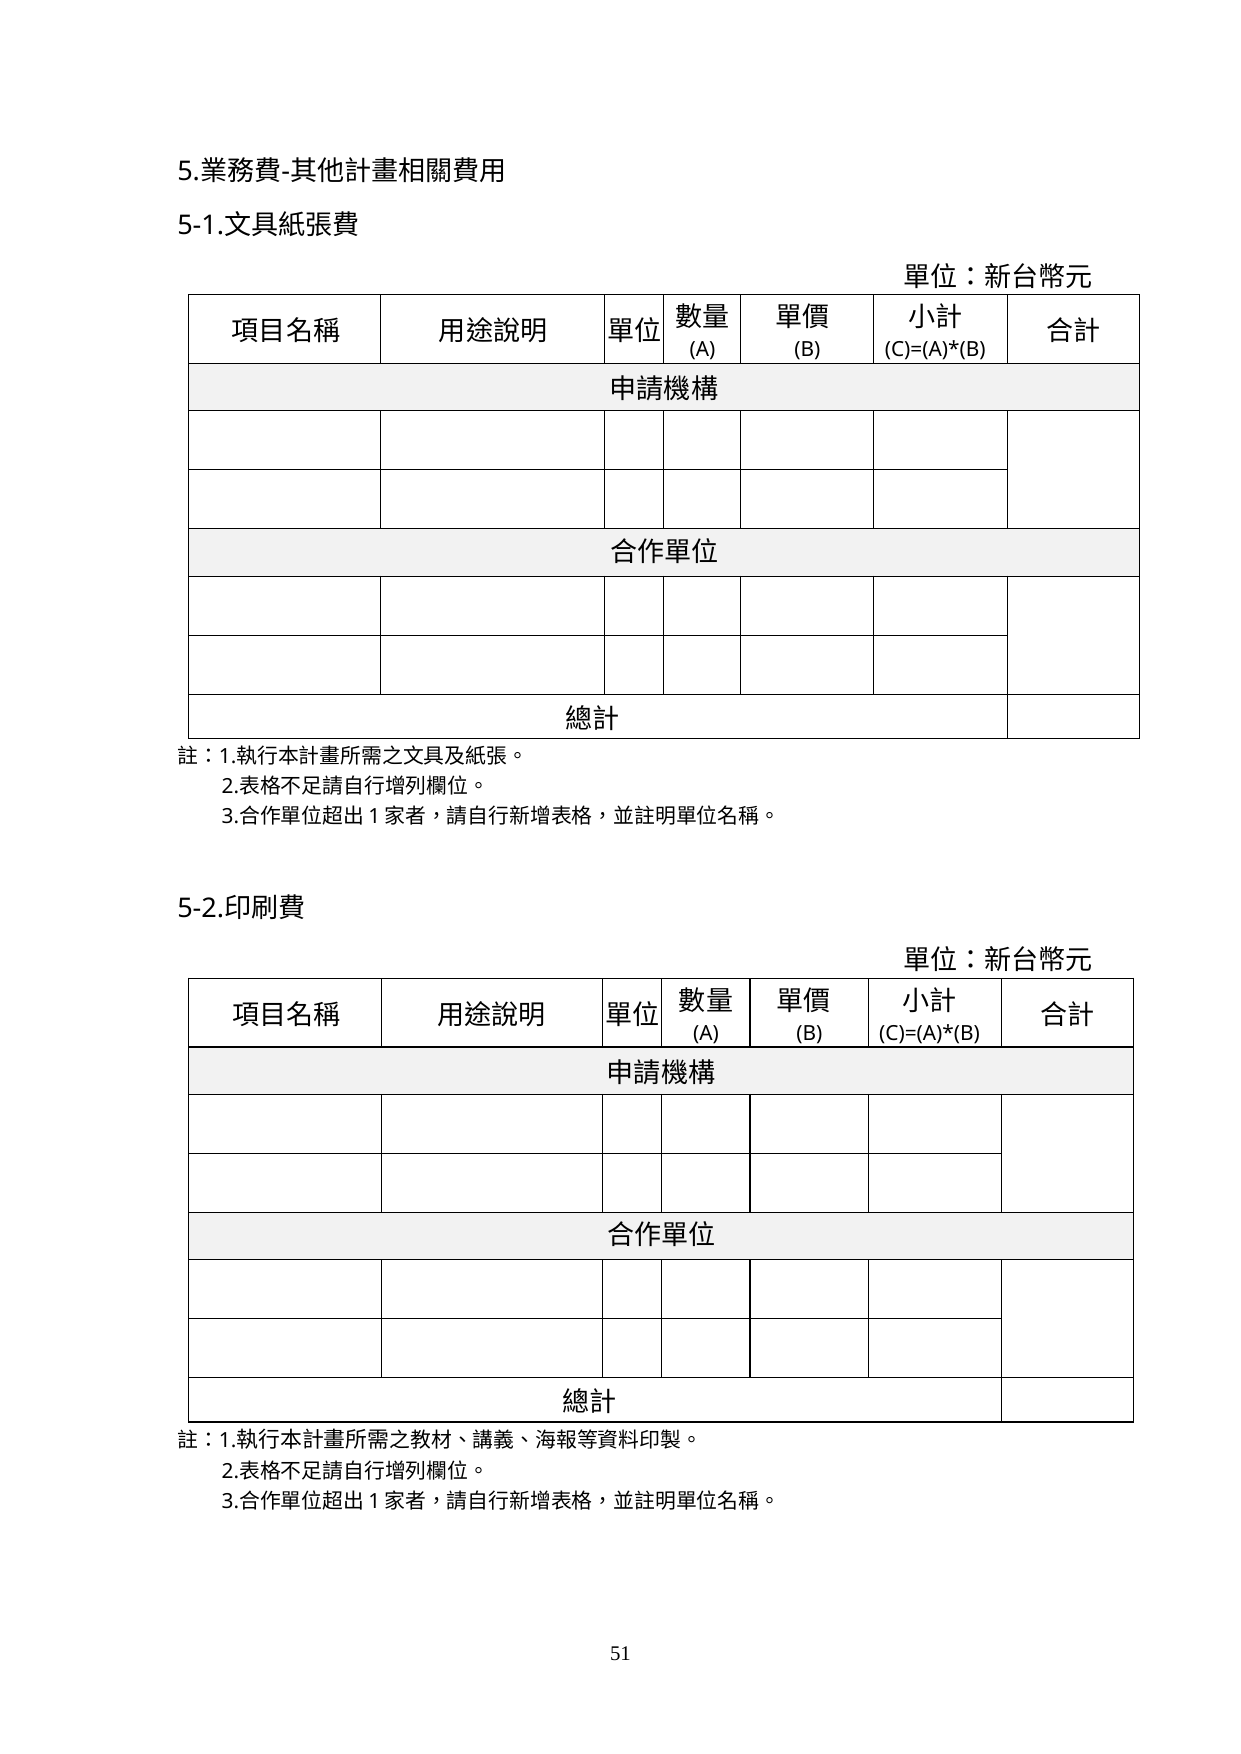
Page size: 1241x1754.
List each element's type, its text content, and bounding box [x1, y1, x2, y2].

table_cell 總計 [189, 1378, 1001, 1421]
text 5.業務費-其他計畫相關費用 [118, 147, 1122, 188]
text 2.表格不足請自行增列欄位。 [221, 769, 1122, 800]
table_cell 申請機構 [189, 1048, 1133, 1094]
table_cell [603, 1319, 661, 1377]
text 註：1.執行本計畫所需之文具及紙張。 [177, 739, 1122, 769]
table_cell [662, 1319, 749, 1377]
table_cell [189, 411, 380, 469]
table_cell [603, 1095, 661, 1153]
table_header 單位 [603, 979, 661, 1046]
table_cell [189, 470, 380, 528]
table_cell [664, 636, 740, 694]
table_cell [381, 636, 604, 694]
table_cell [381, 577, 604, 635]
table_cell [874, 470, 1007, 528]
table_cell [741, 636, 873, 694]
table_header 單位 [605, 295, 663, 363]
text 5-2.印刷費 [118, 884, 1122, 926]
table_header 項目名稱 [189, 295, 380, 363]
table_cell [741, 577, 873, 635]
table_cell [741, 411, 873, 469]
table_cell [605, 411, 663, 469]
text 2.表格不足請自行增列欄位。 [221, 1454, 1122, 1484]
table_cell [1002, 1260, 1133, 1377]
table_cell [189, 577, 380, 635]
table_cell [1008, 695, 1139, 738]
table_header 用途說明 [382, 979, 602, 1046]
table_cell [605, 577, 663, 635]
table_cell [874, 577, 1007, 635]
table_cell [189, 1319, 381, 1377]
table_cell [869, 1095, 1001, 1153]
table_cell [1008, 411, 1139, 528]
table_cell [382, 1260, 602, 1318]
table_cell [741, 470, 873, 528]
table_cell [189, 1095, 381, 1153]
table_cell [664, 577, 740, 635]
table_header 單價 (B) [741, 295, 873, 363]
table_header 小計 (C)=(A)*(B) [869, 979, 1001, 1046]
table_cell [751, 1095, 868, 1153]
table_header 數量 (A) [662, 979, 749, 1046]
text 5-1.文具紙張費 [118, 201, 1122, 242]
table_cell [874, 636, 1007, 694]
table_cell [189, 1154, 381, 1212]
table_cell [751, 1154, 868, 1212]
table_cell [382, 1095, 602, 1153]
table_cell [874, 411, 1007, 469]
table_cell 合作單位 [189, 1213, 1133, 1259]
table_cell [605, 636, 663, 694]
table_cell [381, 470, 604, 528]
table_header 數量 (A) [664, 295, 740, 363]
text 單位：新台幣元 [196, 938, 1092, 978]
table_cell [381, 411, 604, 469]
table_cell [662, 1095, 749, 1153]
table_cell [189, 636, 380, 694]
table_header 合計 [1002, 979, 1133, 1046]
table_cell [664, 411, 740, 469]
text 單位：新台幣元 [196, 255, 1092, 294]
table_cell [662, 1154, 749, 1212]
table_cell [869, 1260, 1001, 1318]
table_cell [869, 1319, 1001, 1377]
table_cell 總計 [189, 695, 1007, 738]
text 3.合作單位超出1家者，請自行新增表格，並註明單位名稱。 [221, 800, 1122, 830]
text 3.合作單位超出1家者，請自行新增表格，並註明單位名稱。 [221, 1484, 1122, 1515]
table_cell [603, 1260, 661, 1318]
table_header 項目名稱 [189, 979, 381, 1046]
table_cell 合作單位 [189, 529, 1139, 576]
table_cell [1008, 577, 1139, 694]
table_cell [603, 1154, 661, 1212]
table_header 合計 [1008, 295, 1139, 363]
table_cell [751, 1260, 868, 1318]
table_header 小計 (C)=(A)*(B) [874, 295, 1007, 363]
table_header 單價 (B) [751, 979, 868, 1046]
table_header 用途說明 [381, 295, 604, 363]
table_cell [751, 1319, 868, 1377]
text 註：1.執行本計畫所需之教材、講義、海報等資料印製。 [177, 1422, 1122, 1454]
table_cell [869, 1154, 1001, 1212]
table_cell [662, 1260, 749, 1318]
table_cell [605, 470, 663, 528]
table_cell [382, 1154, 602, 1212]
table_cell [382, 1319, 602, 1377]
table_cell [664, 470, 740, 528]
table_cell [1002, 1095, 1133, 1212]
table_cell 申請機構 [189, 364, 1139, 410]
table_cell [1002, 1378, 1133, 1421]
table_cell [189, 1260, 381, 1318]
